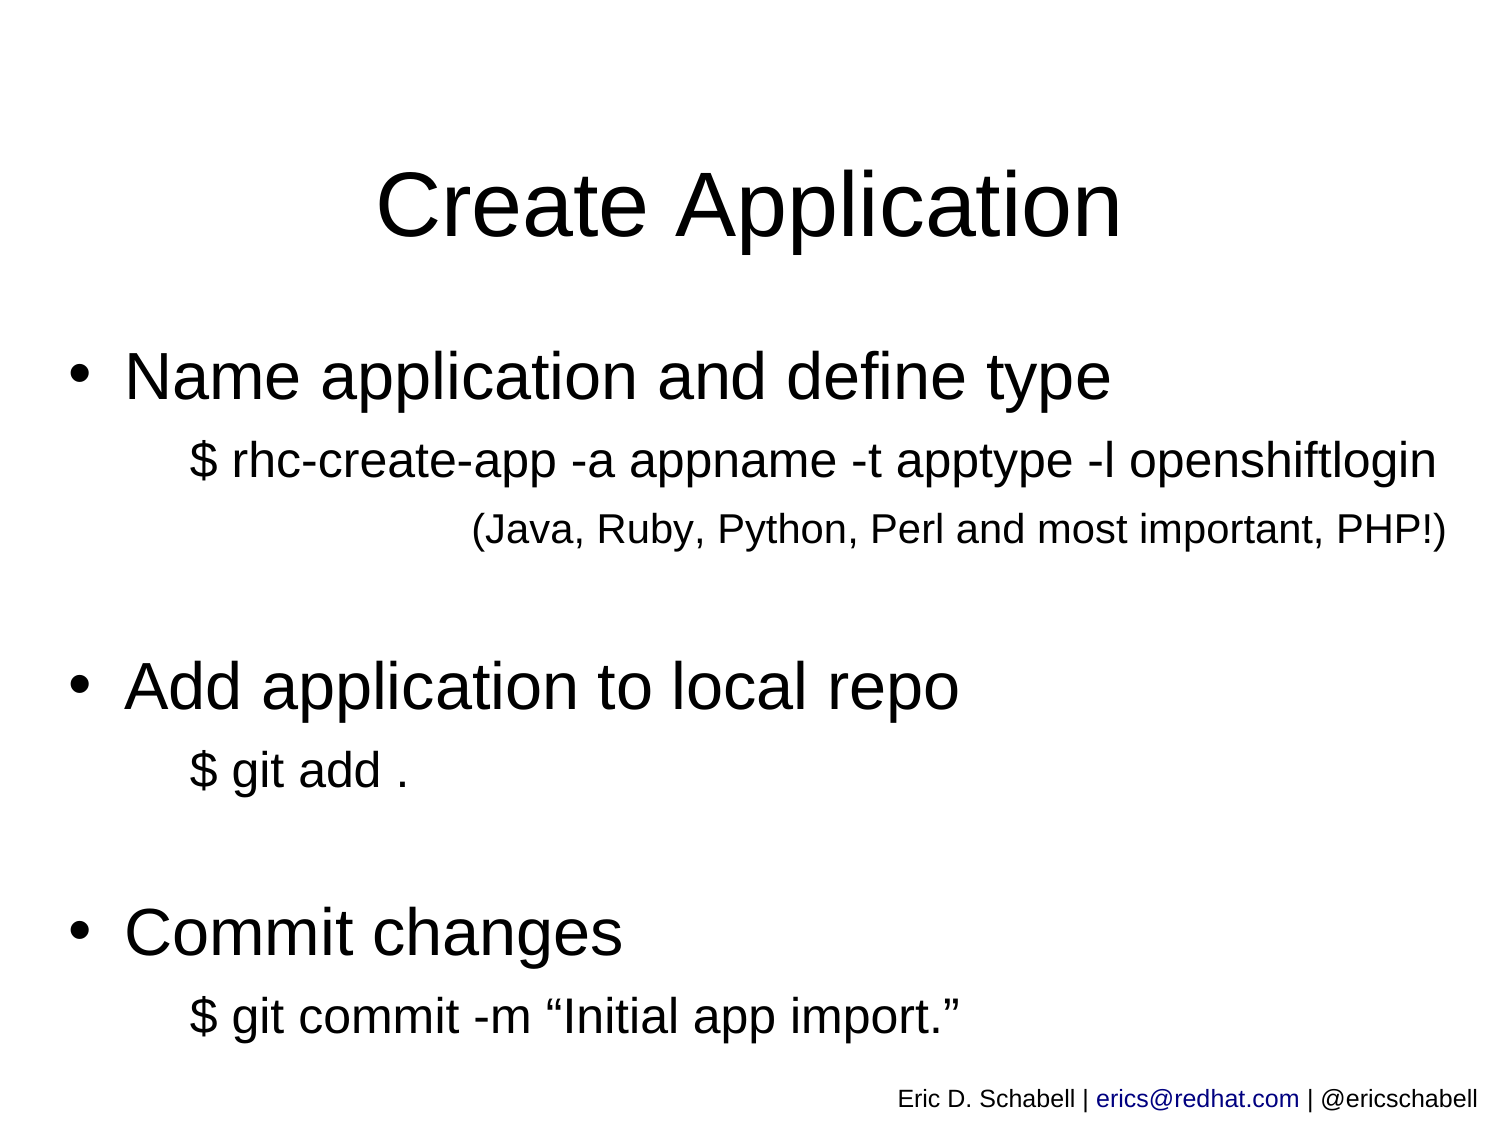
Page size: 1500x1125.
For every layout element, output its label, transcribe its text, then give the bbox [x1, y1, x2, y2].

title Create Application [112, 82, 1388, 318]
list Name application and define type $ rhc-create-app -a appname -t apptype -l openshiftlogin (Java, Ruby, Python, Perl and most important, PHP!) Add application to local repo $ git add . Commit changes $ git commit -m “Initial app import.” [53, 324, 1463, 1068]
